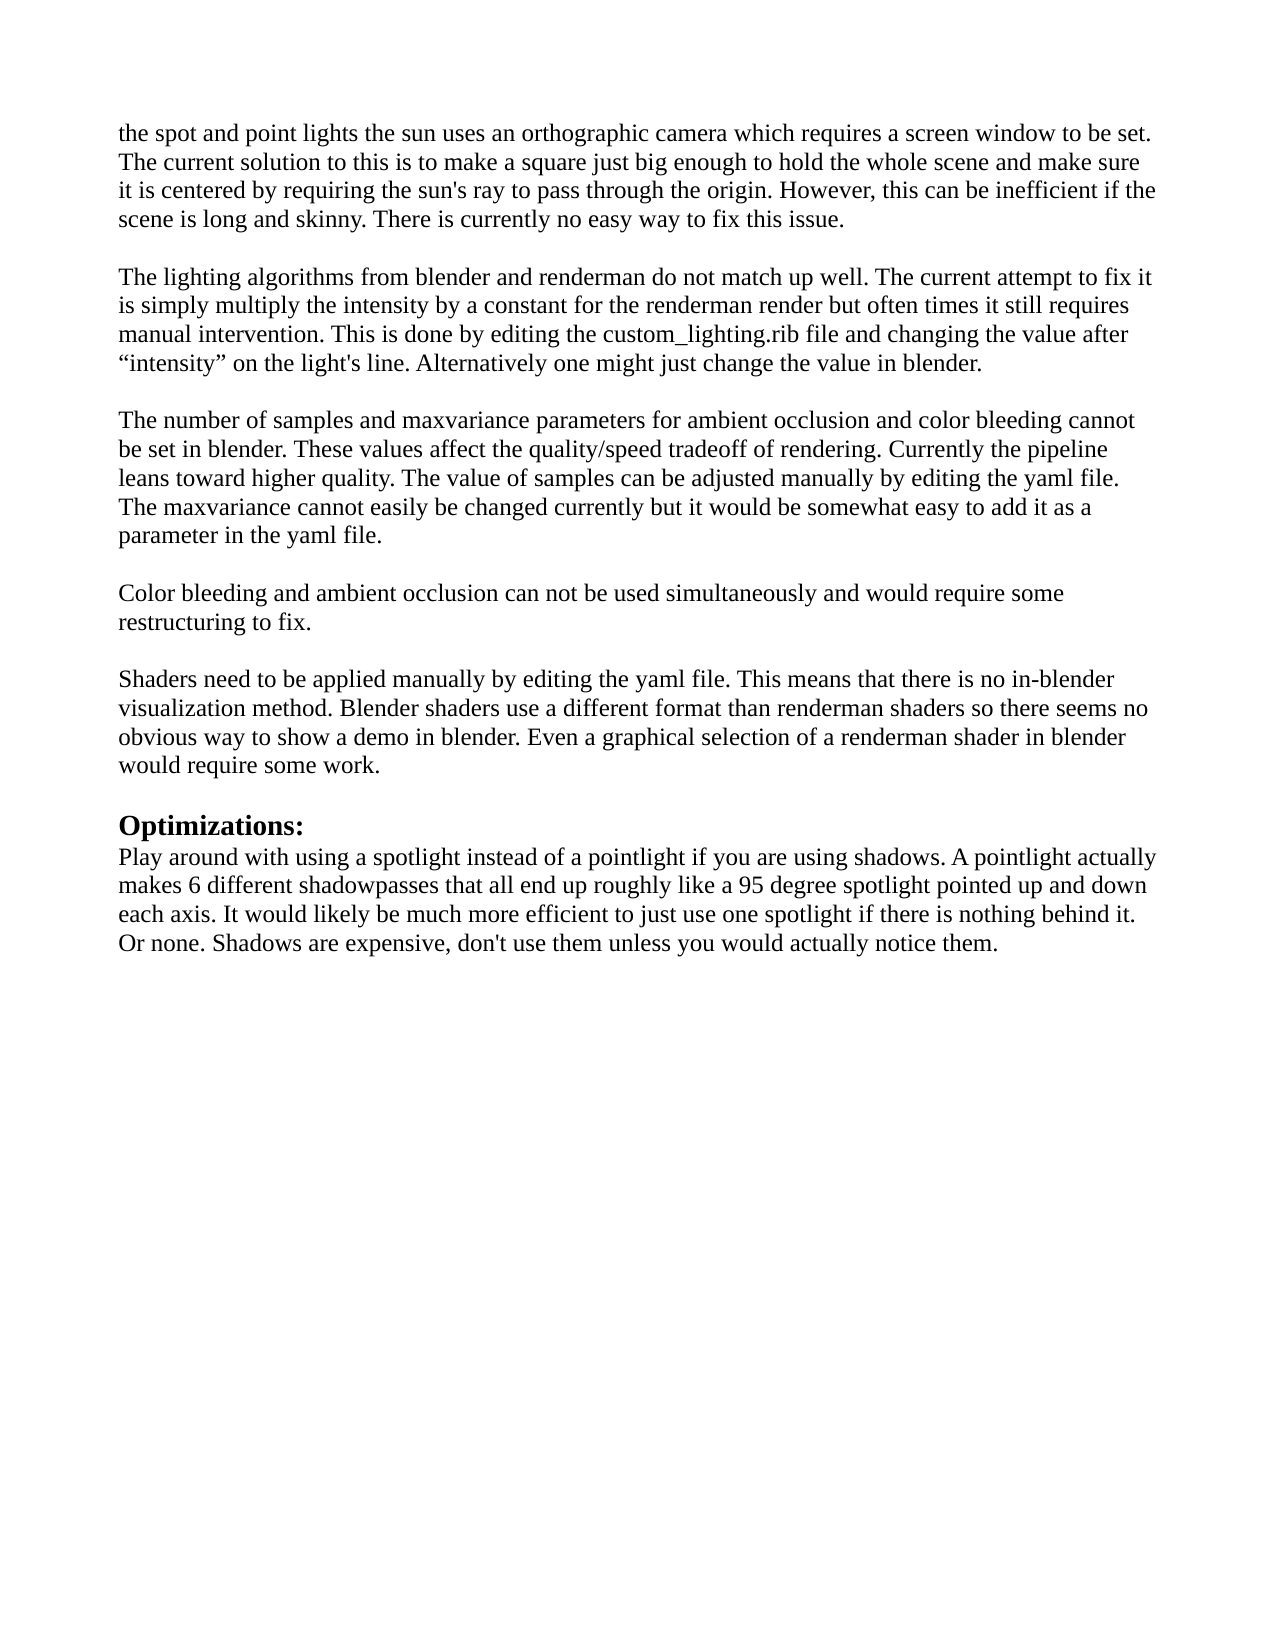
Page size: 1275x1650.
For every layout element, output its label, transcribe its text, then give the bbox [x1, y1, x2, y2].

text the spot and point lights the sun uses an orthographic camera which requires a screen window to be set. The current solution to this is to make a square just big enough to hold the whole scene and make sure it is centered by requiring the sun's ray to pass through the origin. However, this can be inefficient if the scene is long and skinny. There is currently no easy way to fix this issue. [118, 118, 1157, 233]
text The lighting algorithms from blender and renderman do not match up well. The current attempt to fix it is simply multiply the intensity by a constant for the renderman render but often times it still requires manual intervention. This is done by editing the custom_lighting.rib file and changing the value after “intensity” on the light's line. Alternatively one might just change the value in blender. [118, 262, 1157, 377]
text Optimizations: [118, 808, 1157, 842]
text Color bleeding and ambient occlusion can not be used simultaneously and would require some restructuring to fix. [118, 578, 1157, 636]
text Shaders need to be applied manually by editing the yaml file. This means that there is no in-blender visualization method. Blender shaders use a different format than renderman shaders so there seems no obvious way to show a demo in blender. Even a graphical selection of a renderman shader in blender would require some work. [118, 664, 1157, 779]
text The number of samples and maxvariance parameters for ambient occlusion and color bleeding cannot be set in blender. These values affect the quality/speed tradeoff of rendering. Currently the pipeline leans toward higher quality. The value of samples can be adjusted manually by editing the yaml file. The maxvariance cannot easily be changed currently but it would be somewhat easy to add it as a parameter in the yaml file. [118, 406, 1157, 549]
text Play around with using a spotlight instead of a pointlight if you are using shadows. A pointlight actually makes 6 different shadowpasses that all end up roughly like a 95 degree spotlight pointed up and down each axis. It would likely be much more efficient to just use one spotlight if there is nothing behind it. Or none. Shadows are expensive, don't use them unless you would actually notice them. [118, 842, 1157, 957]
